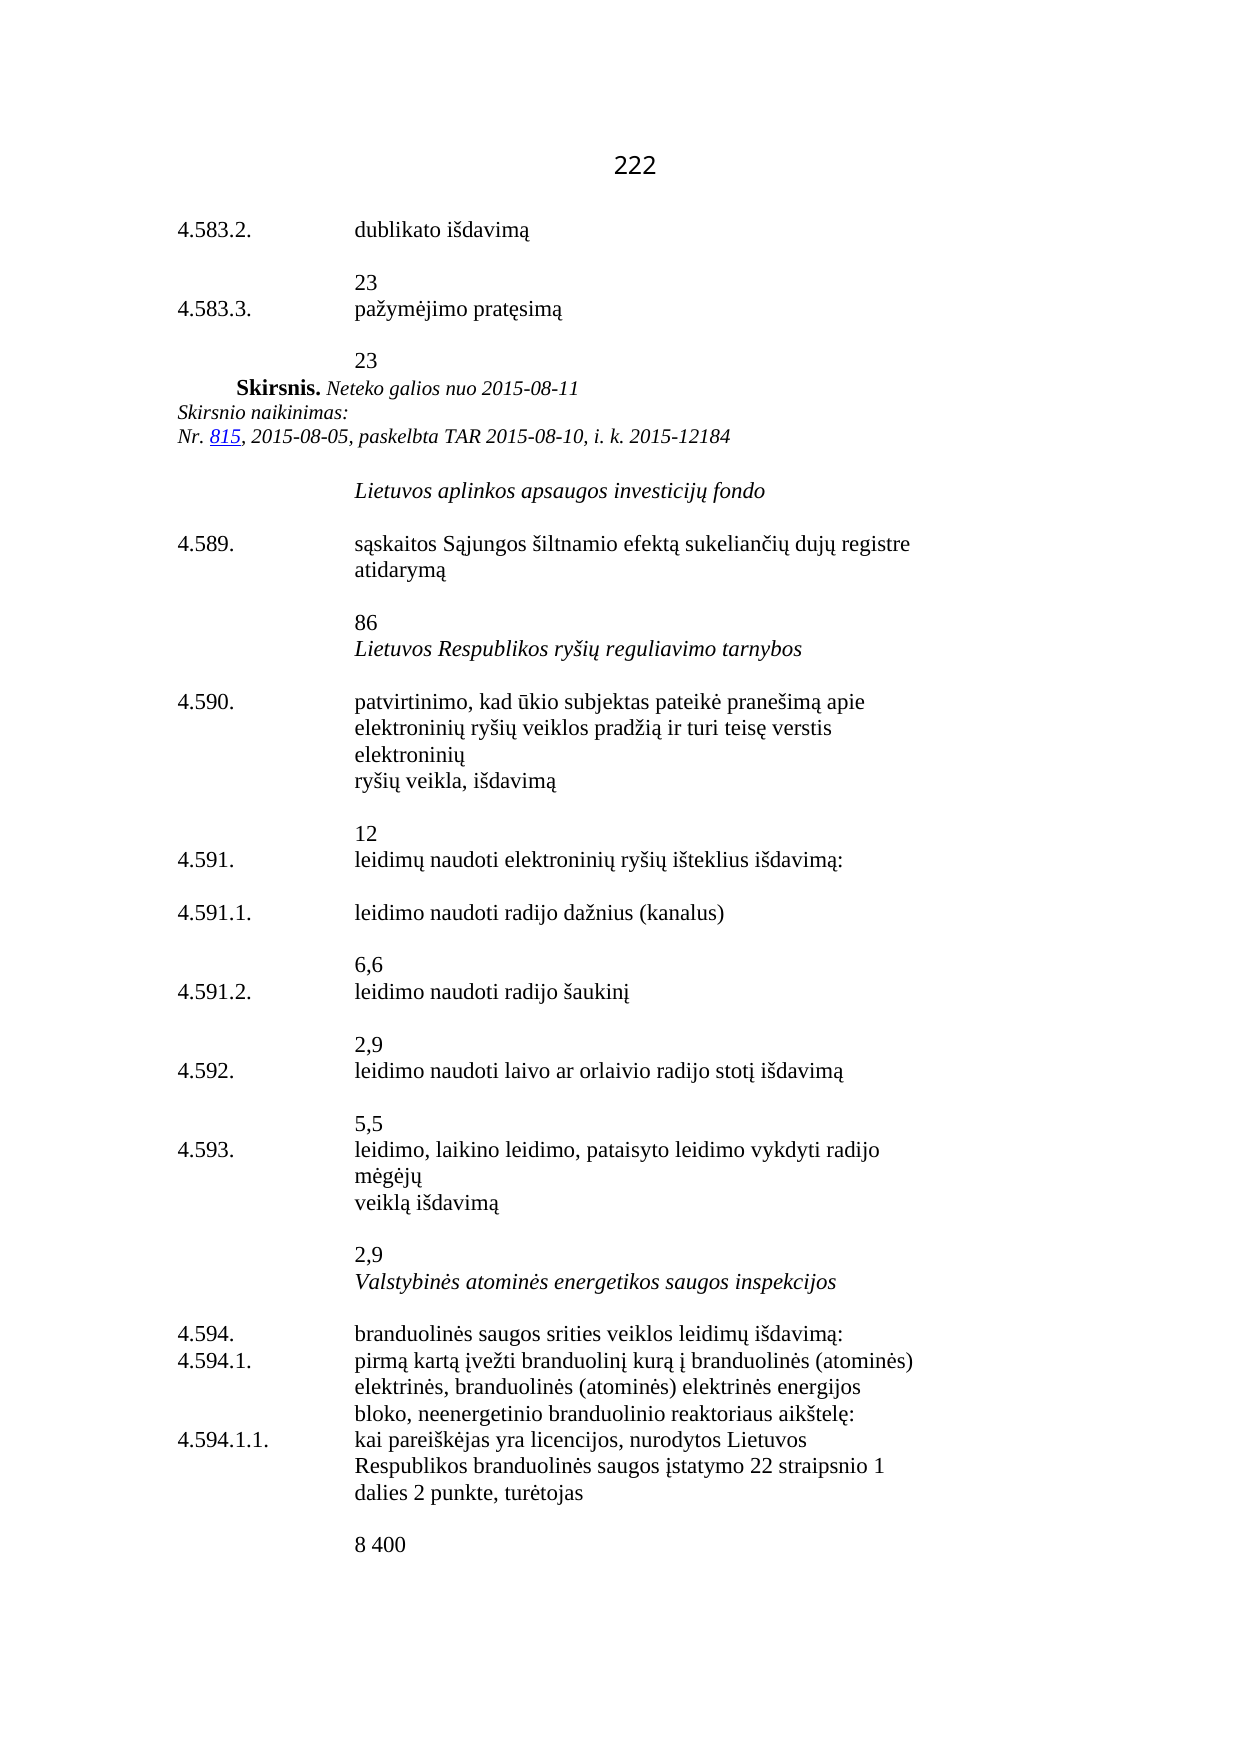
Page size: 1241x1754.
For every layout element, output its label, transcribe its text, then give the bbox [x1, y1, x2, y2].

text Nr. 815, 2015-08-05, paskelbta TAR 2015-08-10, i. k. 2015-12184 [177, 424, 1093, 448]
text 4.591. leidimų naudoti elektroninių ryšių išteklius išdavimą: [177, 846, 945, 899]
text atidarymą 86 [354, 556, 945, 635]
text 4.591.2. leidimo naudoti radijo šaukinį 2,9 [177, 978, 945, 1057]
text Lietuvos aplinkos apsaugos investicijų fondo [354, 477, 945, 530]
text Skirsnio naikinimas: [177, 400, 1093, 424]
text Valstybinės atominės energetikos saugos inspekcijos [354, 1268, 945, 1321]
text dalies 2 punkte, turėtojas 8 400 [354, 1479, 945, 1558]
text 4.594.1.1. kai pareiškėjas yra licencijos, nurodytos Lietuvos [177, 1426, 945, 1452]
text 4.583.2. dublikato išdavimą 23 [177, 216, 945, 295]
text 4.591.1. leidimo naudoti radijo dažnius (kanalus) 6,6 [177, 899, 945, 978]
text Skirsnis. Neteko galios nuo 2015-08-11 [177, 374, 1093, 400]
text 4.594.1. pirmą kartą įvežti branduolinį kurą į branduolinės (atominės) [177, 1347, 945, 1373]
text elektrinės, branduolinės (atominės) elektrinės energijos [354, 1373, 945, 1399]
text 4.590. patvirtinimo, kad ūkio subjektas pateikė pranešimą apie [177, 688, 945, 714]
text veiklą išdavimą 2,9 [354, 1189, 945, 1268]
text 4.592. leidimo naudoti laivo ar orlaivio radijo stotį išdavimą 5,5 [177, 1057, 945, 1136]
text 4.583.3. pažymėjimo pratęsimą 23 [177, 295, 945, 374]
text 4.593. leidimo, laikino leidimo, pataisyto leidimo vykdyti radijo mėgėjų [177, 1136, 945, 1189]
text Respublikos branduolinės saugos įstatymo 22 straipsnio 1 [354, 1452, 945, 1479]
text 4.594. branduolinės saugos srities veiklos leidimų išdavimą: [177, 1321, 945, 1347]
text ryšių veikla, išdavimą 12 [354, 767, 945, 846]
text 4.589. sąskaitos Sąjungos šiltnamio efektą sukeliančių dujų registre [177, 530, 945, 556]
text bloko, neenergetinio branduolinio reaktoriaus aikštelę: [354, 1399, 945, 1426]
text Lietuvos Respublikos ryšių reguliavimo tarnybos [354, 635, 945, 688]
text elektroninių ryšių veiklos pradžią ir turi teisę verstis elektroninių [354, 714, 945, 767]
